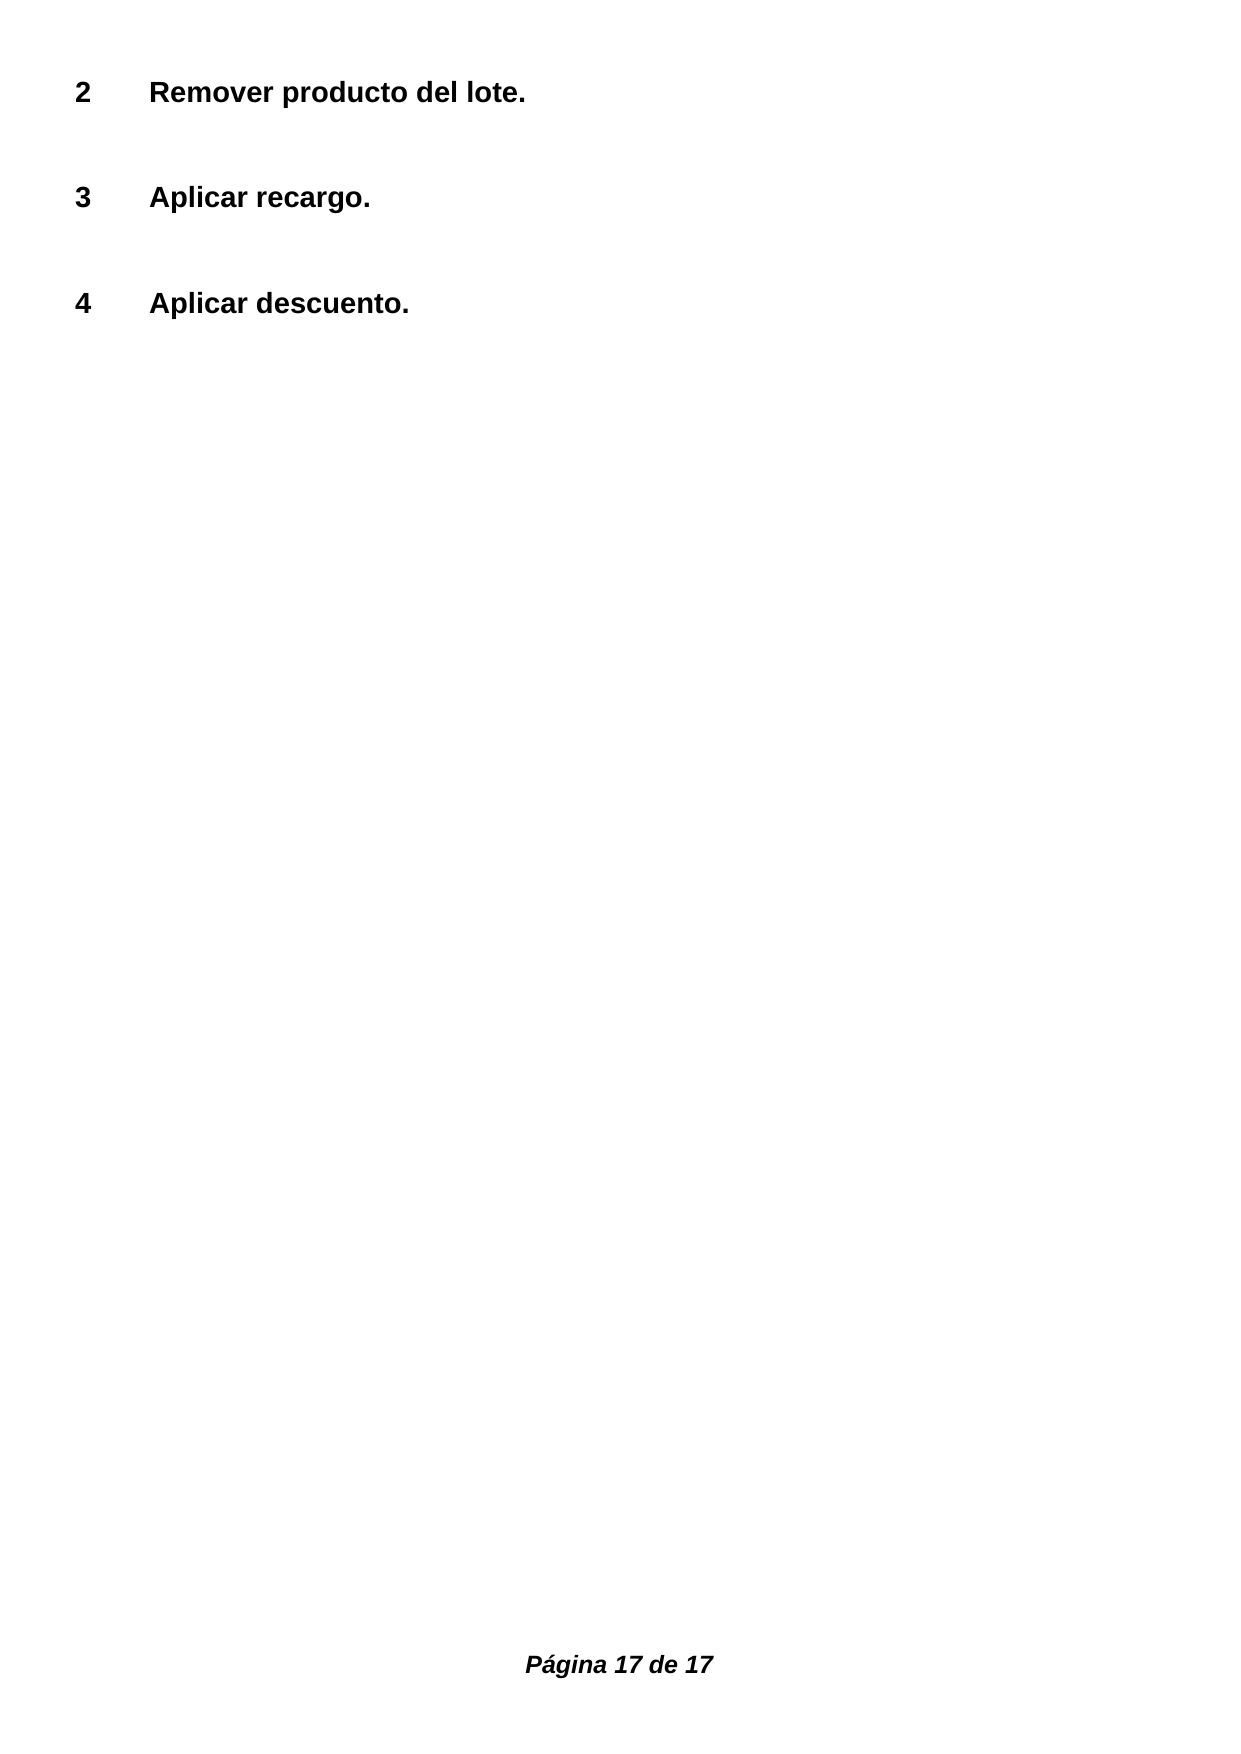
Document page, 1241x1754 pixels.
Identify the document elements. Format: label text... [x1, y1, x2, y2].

subtitle Aplicar descuento. [75, 286, 1165, 319]
subtitle Aplicar recargo. [75, 181, 1165, 214]
subtitle Remover producto del lote. [75, 75, 1165, 108]
